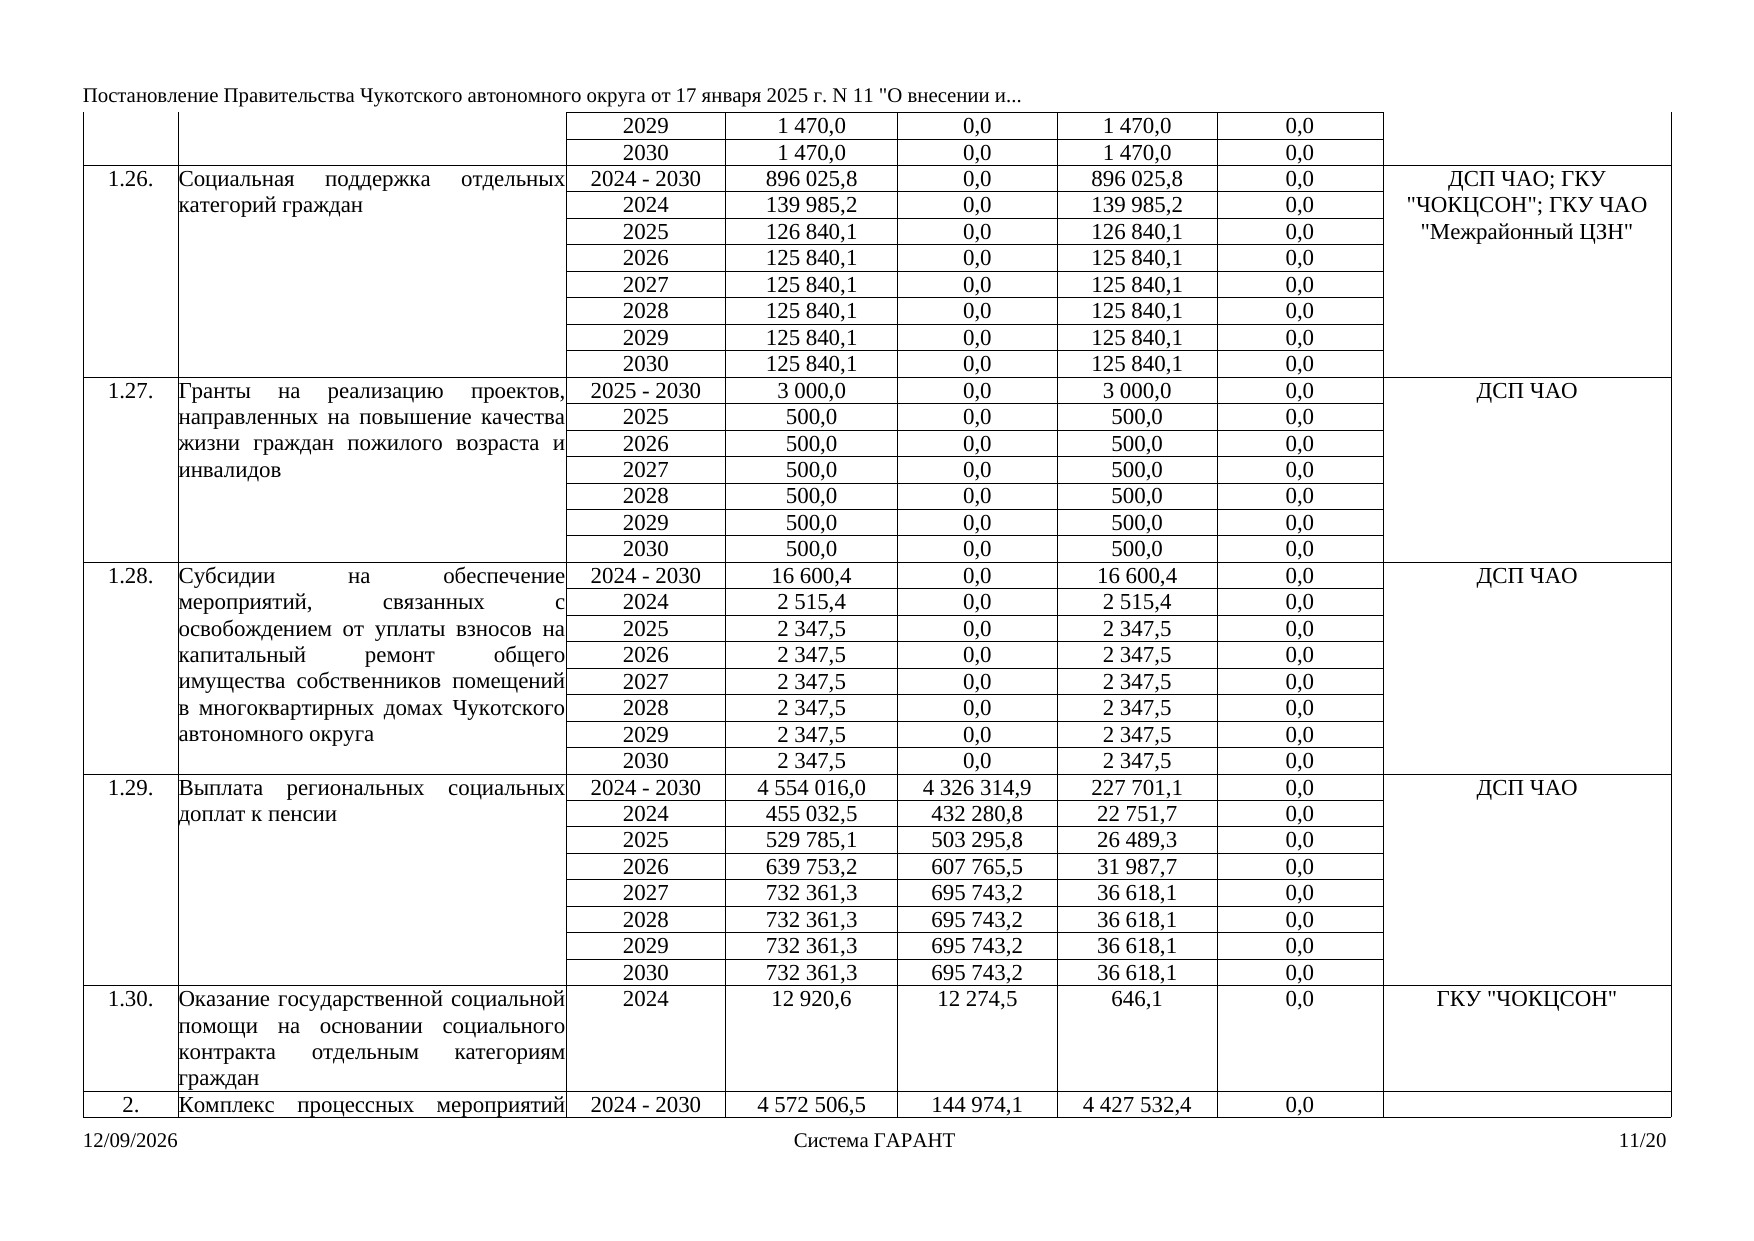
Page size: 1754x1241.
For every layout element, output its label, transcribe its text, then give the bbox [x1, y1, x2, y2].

table_cell 2 515,4 [1058, 589, 1217, 615]
table_cell 500,0 [1058, 536, 1217, 562]
table_cell 1.28. [84, 563, 178, 774]
table_cell Выплата региональных социальных доплат к пенсии [179, 775, 566, 985]
table_cell 125 840,1 [1058, 351, 1217, 377]
table_cell 125 840,1 [1058, 272, 1217, 297]
table_cell 0,0 [898, 192, 1057, 218]
table_cell 2029 [567, 325, 725, 350]
table_cell 0,0 [1218, 113, 1383, 139]
table_cell [84, 112, 178, 165]
table_cell 0,0 [1218, 536, 1383, 562]
table_cell 36 618,1 [1058, 880, 1217, 906]
table_cell 2 347,5 [726, 748, 897, 774]
table_cell 0,0 [898, 536, 1057, 562]
table_cell 2028 [567, 484, 725, 509]
table_cell 529 785,1 [726, 827, 897, 853]
table_cell 2030 [567, 748, 725, 774]
table_cell 2027 [567, 457, 725, 483]
table_cell 0,0 [898, 589, 1057, 615]
table_cell ДСП ЧАО; ГКУ "ЧОКЦСОН"; ГКУ ЧАО "Межрайонный ЦЗН" [1384, 166, 1671, 377]
table_cell 0,0 [898, 484, 1057, 509]
table_cell 36 618,1 [1058, 960, 1217, 985]
table_cell ДСП ЧАО [1384, 563, 1671, 774]
table_cell 0,0 [1218, 854, 1383, 879]
table_cell 500,0 [1058, 457, 1217, 483]
table_cell 2024 [567, 801, 725, 826]
table_cell 896 025,8 [726, 166, 897, 191]
table_cell 0,0 [898, 642, 1057, 668]
table_cell 0,0 [1218, 642, 1383, 668]
table_cell 1.26. [84, 166, 178, 377]
table_cell Субсидии на обеспечение мероприятий, связанных с освобождением от уплаты взносов на капитальный ремонт общего имущества собственников помещений в многоквартирных домах Чукотского автономного округа [179, 563, 566, 774]
table_cell 2 347,5 [1058, 695, 1217, 721]
table_cell 732 361,3 [726, 960, 897, 985]
table_cell 500,0 [1058, 431, 1217, 456]
table_cell 0,0 [898, 378, 1057, 403]
table_cell 646,1 [1058, 986, 1217, 1091]
table_cell 12 920,6 [726, 986, 897, 1091]
table_cell Социальная поддержка отдельных категорий граждан [179, 166, 566, 377]
table_cell 0,0 [1218, 589, 1383, 615]
table_cell 1 470,0 [726, 140, 897, 165]
table_cell 16 600,4 [1058, 563, 1217, 588]
table_cell 0,0 [898, 219, 1057, 244]
table_cell ДСП ЧАО [1384, 775, 1671, 985]
table_cell 0,0 [1218, 563, 1383, 588]
table_cell 227 701,1 [1058, 775, 1217, 800]
table_cell 2 347,5 [726, 695, 897, 721]
table_cell 500,0 [726, 536, 897, 562]
table_cell 125 840,1 [726, 351, 897, 377]
table_cell 139 985,2 [726, 192, 897, 218]
table_cell 2. [84, 1092, 178, 1117]
table_cell [179, 112, 566, 165]
table_cell 0,0 [898, 748, 1057, 774]
table_cell 0,0 [1218, 457, 1383, 483]
table_cell 732 361,3 [726, 907, 897, 932]
table_cell 0,0 [1218, 325, 1383, 350]
table_cell 1 470,0 [1058, 113, 1217, 139]
table_cell 4 326 314,9 [898, 775, 1057, 800]
table_cell 2 347,5 [1058, 722, 1217, 747]
table_cell 0,0 [898, 669, 1057, 694]
table_cell 2 347,5 [1058, 669, 1217, 694]
table_cell 0,0 [1218, 986, 1383, 1091]
table_cell 126 840,1 [726, 219, 897, 244]
table_cell 1 470,0 [1058, 140, 1217, 165]
table_cell ДСП ЧАО [1384, 378, 1671, 562]
table_cell 0,0 [898, 140, 1057, 165]
table_cell 2024 [567, 986, 725, 1091]
table_cell 125 840,1 [1058, 325, 1217, 350]
table_cell 1.30. [84, 986, 178, 1091]
table_cell 0,0 [1218, 880, 1383, 906]
table_cell 500,0 [1058, 484, 1217, 509]
table_cell 1.29. [84, 775, 178, 985]
table_cell 2029 [567, 510, 725, 535]
table_cell 2024 - 2030 [567, 563, 725, 588]
table_cell 455 032,5 [726, 801, 897, 826]
table_cell 2027 [567, 272, 725, 297]
table_cell 36 618,1 [1058, 933, 1217, 959]
table_cell 503 295,8 [898, 827, 1057, 853]
table_cell 500,0 [726, 457, 897, 483]
table_cell 2 347,5 [1058, 616, 1217, 641]
table_cell 0,0 [898, 616, 1057, 641]
table_cell 0,0 [1218, 907, 1383, 932]
table_cell 695 743,2 [898, 960, 1057, 985]
table_cell 0,0 [1218, 695, 1383, 721]
table_cell 2024 - 2030 [567, 1092, 725, 1117]
table_cell 0,0 [1218, 616, 1383, 641]
table_cell 0,0 [898, 272, 1057, 297]
table_cell 2028 [567, 695, 725, 721]
table_cell 2 347,5 [726, 642, 897, 668]
table_cell 2026 [567, 854, 725, 879]
table_cell 0,0 [1218, 1092, 1383, 1117]
table_cell 0,0 [1218, 775, 1383, 800]
table_cell ГКУ "ЧОКЦСОН" [1384, 986, 1671, 1091]
table_cell 2030 [567, 140, 725, 165]
table_cell 0,0 [898, 457, 1057, 483]
table_cell 22 751,7 [1058, 801, 1217, 826]
table_cell 0,0 [898, 404, 1057, 430]
table_cell 695 743,2 [898, 907, 1057, 932]
table_cell 2 347,5 [726, 616, 897, 641]
table_cell 2 347,5 [726, 669, 897, 694]
table_cell 0,0 [1218, 140, 1383, 165]
table_cell 2030 [567, 960, 725, 985]
table_cell [1384, 1092, 1671, 1117]
table_cell 0,0 [1218, 272, 1383, 297]
table_cell 0,0 [898, 166, 1057, 191]
table_cell 500,0 [726, 484, 897, 509]
table_cell 2024 [567, 589, 725, 615]
table_cell 12 274,5 [898, 986, 1057, 1091]
table_cell 0,0 [1218, 192, 1383, 218]
table_cell 2024 - 2030 [567, 166, 725, 191]
table_cell 0,0 [1218, 827, 1383, 853]
table_cell 0,0 [1218, 298, 1383, 324]
table_cell 695 743,2 [898, 880, 1057, 906]
table_cell 2029 [567, 113, 725, 139]
table_cell 2027 [567, 880, 725, 906]
table_cell 432 280,8 [898, 801, 1057, 826]
table_cell 144 974,1 [898, 1092, 1057, 1117]
table_cell 2025 [567, 616, 725, 641]
table_cell 0,0 [1218, 245, 1383, 271]
table_cell 2029 [567, 722, 725, 747]
table_cell 0,0 [1218, 378, 1383, 403]
table_cell 31 987,7 [1058, 854, 1217, 879]
table_cell 732 361,3 [726, 880, 897, 906]
table_cell 0,0 [1218, 351, 1383, 377]
table_cell 2025 [567, 827, 725, 853]
table_cell 2026 [567, 245, 725, 271]
table_cell 125 840,1 [726, 272, 897, 297]
table_cell 36 618,1 [1058, 907, 1217, 932]
table_cell 4 572 506,5 [726, 1092, 897, 1117]
table_cell 639 753,2 [726, 854, 897, 879]
table_cell 0,0 [898, 351, 1057, 377]
table_cell 2030 [567, 536, 725, 562]
table_cell 2025 [567, 219, 725, 244]
table_cell 500,0 [726, 510, 897, 535]
table_cell 500,0 [726, 431, 897, 456]
table_cell 0,0 [1218, 484, 1383, 509]
table_cell 26 489,3 [1058, 827, 1217, 853]
table_cell 0,0 [1218, 166, 1383, 191]
table_cell 0,0 [1218, 431, 1383, 456]
table_cell 2024 [567, 192, 725, 218]
table_cell 2 347,5 [1058, 642, 1217, 668]
table_cell 139 985,2 [1058, 192, 1217, 218]
table_cell 125 840,1 [726, 245, 897, 271]
table_cell 0,0 [898, 325, 1057, 350]
table_cell 2030 [567, 351, 725, 377]
table_cell 0,0 [898, 722, 1057, 747]
table_cell 126 840,1 [1058, 219, 1217, 244]
table_cell 2028 [567, 298, 725, 324]
table_cell Оказание государственной социальной помощи на основании социального контракта отдельным категориям граждан [179, 986, 566, 1091]
table_cell Гранты на реализацию проектов, направленных на повышение качества жизни граждан пожилого возраста и инвалидов [179, 378, 566, 562]
table_cell 0,0 [898, 695, 1057, 721]
table_cell 2 515,4 [726, 589, 897, 615]
table_cell 0,0 [1218, 960, 1383, 985]
table_cell 0,0 [1218, 404, 1383, 430]
table_cell 125 840,1 [726, 325, 897, 350]
table_cell 607 765,5 [898, 854, 1057, 879]
table_cell 2024 - 2030 [567, 775, 725, 800]
table_cell 2025 - 2030 [567, 378, 725, 403]
table_cell 0,0 [898, 113, 1057, 139]
table_cell 4 427 532,4 [1058, 1092, 1217, 1117]
table_cell 0,0 [1218, 933, 1383, 959]
table_cell 500,0 [1058, 404, 1217, 430]
table_cell 2027 [567, 669, 725, 694]
table_cell 0,0 [898, 510, 1057, 535]
table_cell 3 000,0 [1058, 378, 1217, 403]
table_cell 2028 [567, 907, 725, 932]
table_cell 4 554 016,0 [726, 775, 897, 800]
table_cell 0,0 [1218, 722, 1383, 747]
table_cell 125 840,1 [726, 298, 897, 324]
table_cell 500,0 [1058, 510, 1217, 535]
table_cell 0,0 [1218, 748, 1383, 774]
table_cell 125 840,1 [1058, 298, 1217, 324]
table_cell Комплекс процессных мероприятий [179, 1092, 566, 1117]
table_cell 0,0 [1218, 801, 1383, 826]
table_cell 1.27. [84, 378, 178, 562]
table_cell 0,0 [898, 245, 1057, 271]
table_cell 2026 [567, 431, 725, 456]
table_cell 2029 [567, 933, 725, 959]
table_cell 1 470,0 [726, 113, 897, 139]
table_cell 0,0 [1218, 510, 1383, 535]
table_cell 2 347,5 [1058, 748, 1217, 774]
table_cell 0,0 [898, 298, 1057, 324]
table_cell 500,0 [726, 404, 897, 430]
table_cell 2026 [567, 642, 725, 668]
table_cell 3 000,0 [726, 378, 897, 403]
table_cell 2 347,5 [726, 722, 897, 747]
table_cell 16 600,4 [726, 563, 897, 588]
table_cell 2025 [567, 404, 725, 430]
table_cell [1384, 112, 1671, 165]
table_cell 125 840,1 [1058, 245, 1217, 271]
table_cell 0,0 [898, 563, 1057, 588]
table_cell 732 361,3 [726, 933, 897, 959]
table_cell 0,0 [898, 431, 1057, 456]
table_cell 896 025,8 [1058, 166, 1217, 191]
table_cell 0,0 [1218, 219, 1383, 244]
table_cell 695 743,2 [898, 933, 1057, 959]
table_cell 0,0 [1218, 669, 1383, 694]
